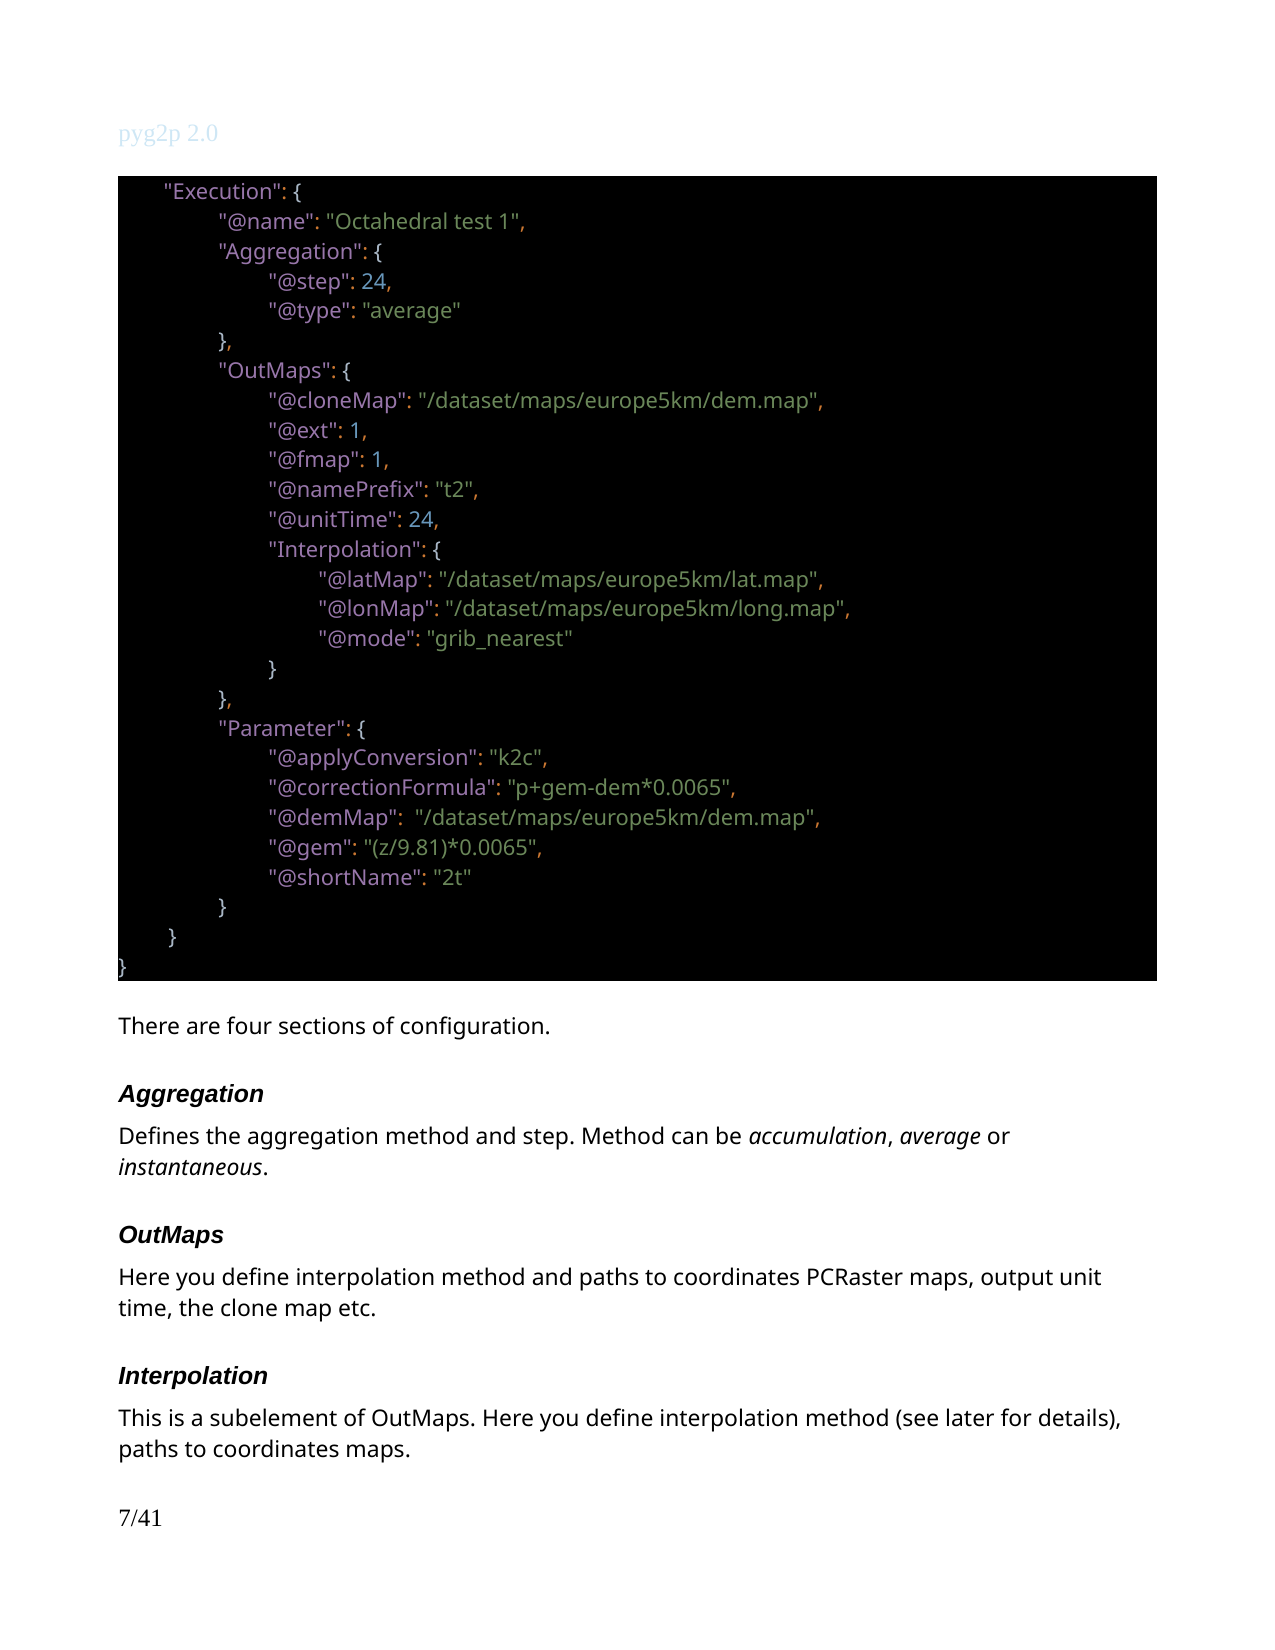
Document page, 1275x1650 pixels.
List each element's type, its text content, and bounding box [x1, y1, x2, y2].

text "@shortName": "2t" [118, 862, 1157, 891]
text "@lonMap": "/dataset/maps/europe5km/long.map", [118, 593, 1157, 623]
text "Parameter": { [118, 713, 1157, 742]
text "@correctionFormula": "p+gem-dem*0.0065", [118, 772, 1157, 802]
text "Execution": { [118, 176, 1157, 206]
text }, [118, 683, 1157, 713]
text "@fmap": 1, [118, 444, 1157, 474]
text "@ext": 1, [118, 415, 1157, 444]
subtitle Interpolation [118, 1361, 1157, 1389]
text Defines the aggregation method and step. Method can be accumulation, average or instantaneous. [118, 1120, 1157, 1182]
text "OutMaps": { [118, 355, 1157, 385]
text "@mode": "grib_nearest" [118, 623, 1157, 653]
text } [118, 921, 1157, 951]
text "Interpolation": { [118, 534, 1157, 564]
subtitle Aggregation [118, 1079, 1157, 1107]
text "@cloneMap": "/dataset/maps/europe5km/dem.map", [118, 385, 1157, 415]
text This is a subelement of OutMaps. Here you define interpolation method (see later for details), paths to coordinates maps. [118, 1402, 1157, 1464]
text "@step": 24, [118, 266, 1157, 296]
text } [118, 891, 1157, 921]
subtitle OutMaps [118, 1220, 1157, 1248]
text There are four sections of configuration. [118, 1010, 1157, 1041]
text "@applyConversion": "k2c", [118, 742, 1157, 772]
text "Aggregation": { [118, 236, 1157, 266]
text "@name": "Octahedral test 1", [118, 206, 1157, 236]
text "@gem": "(z/9.81)*0.0065", [118, 832, 1157, 862]
text "@demMap": "/dataset/maps/europe5km/dem.map", [118, 802, 1157, 832]
text "@unitTime": 24, [118, 504, 1157, 534]
text } [118, 951, 1157, 981]
text Here you define interpolation method and paths to coordinates PCRaster maps, output unit time, the clone map etc. [118, 1261, 1157, 1323]
text "@type": "average" [118, 296, 1157, 325]
text }, [118, 325, 1157, 355]
text "@latMap": "/dataset/maps/europe5km/lat.map", [118, 564, 1157, 593]
text "@namePrefix": "t2", [118, 474, 1157, 504]
text } [118, 653, 1157, 683]
